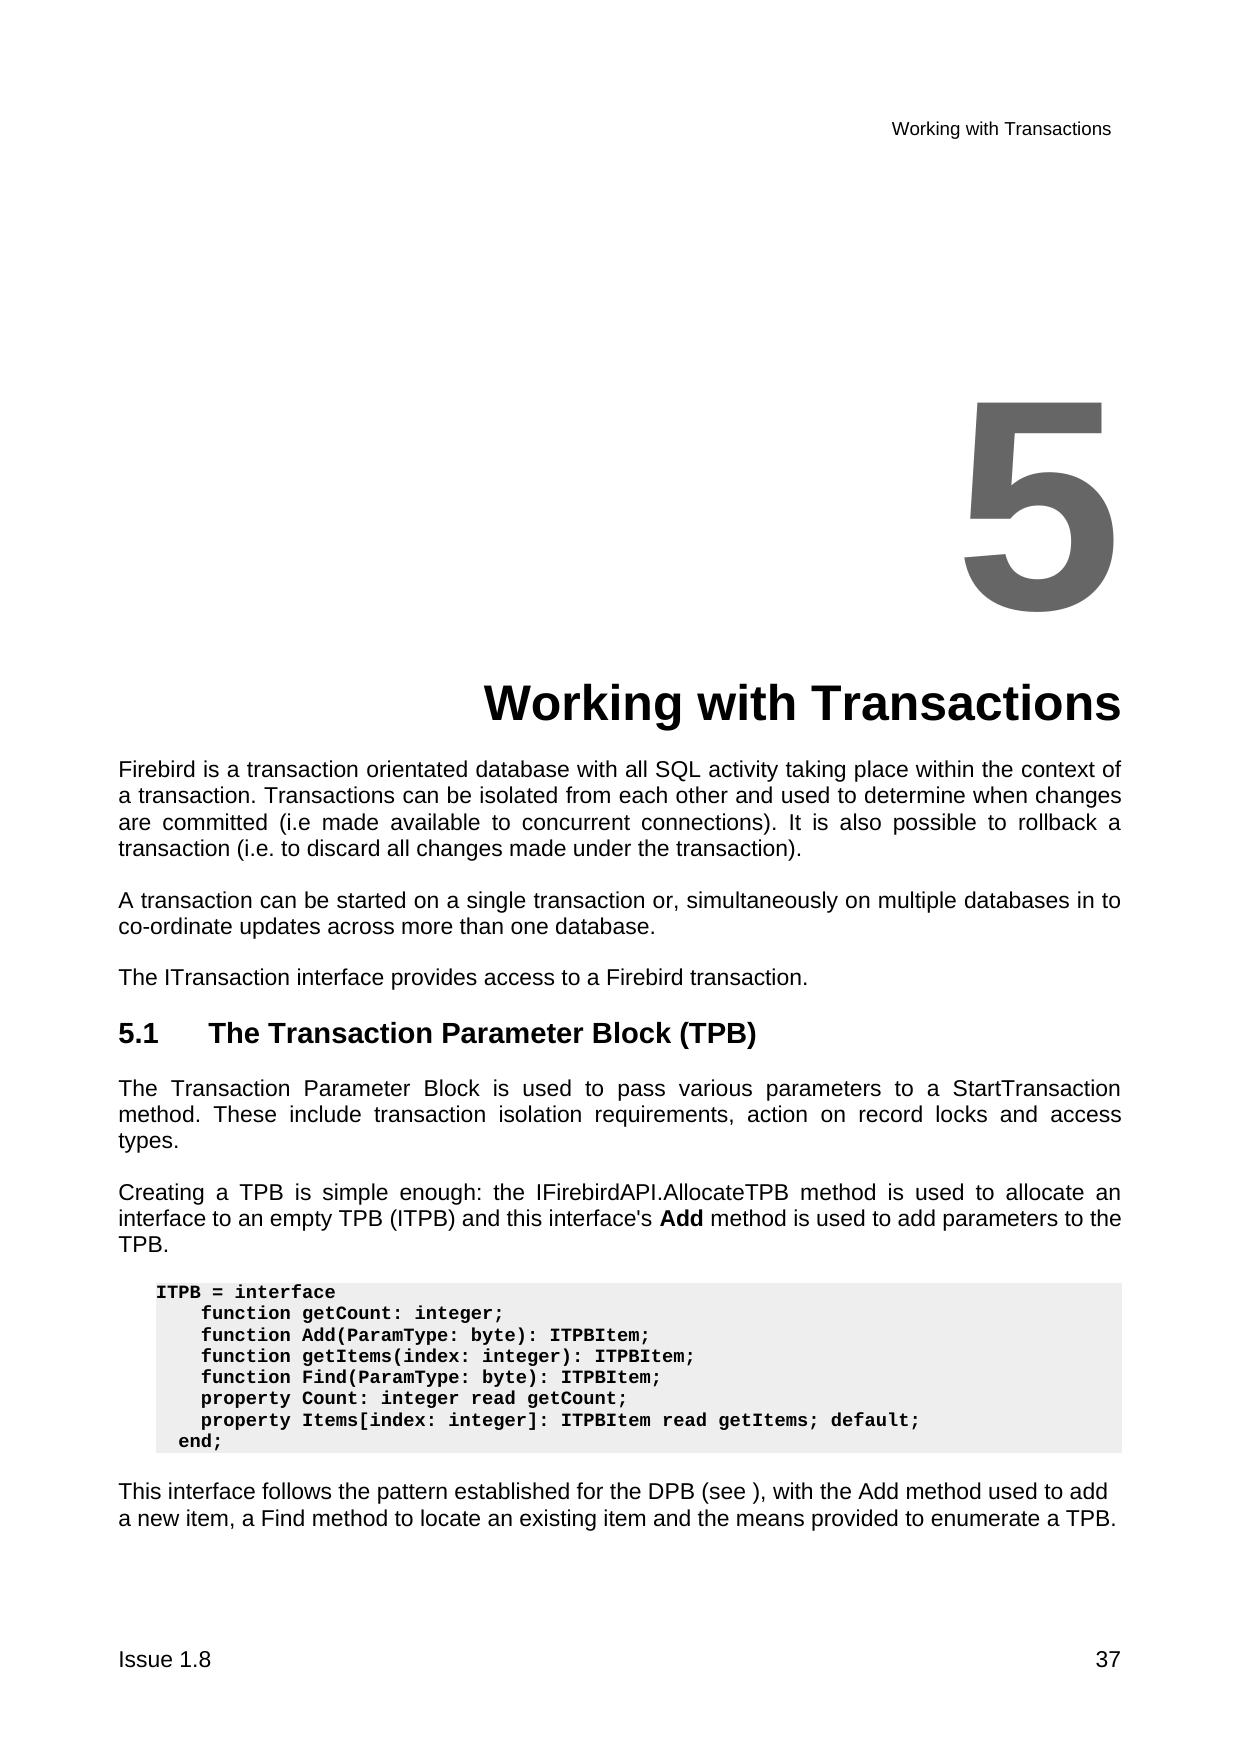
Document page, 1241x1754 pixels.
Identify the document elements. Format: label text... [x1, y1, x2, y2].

text property Items[index: integer]: ITPBItem read getItems; default; [156, 1410, 1122, 1432]
text Firebird is a transaction orientated database with all SQL activity taking place within the context of a transaction. Transactions can be isolated from each other and used to determine when changes are committed (i.e made available to concurrent connections). It is also possible to rollback a transaction (i.e. to discard all changes made under the transaction). [118, 756, 1122, 862]
text function getCount: integer; [156, 1304, 1122, 1325]
text ITPB = interface [156, 1283, 1122, 1304]
text The ITransaction interface provides access to a Firebird transaction. [118, 964, 1122, 991]
text A transaction can be started on a single transaction or, simultaneously on multiple databases in to co-ordinate updates across more than one database. [118, 887, 1122, 939]
subtitle The Transaction Parameter Block (TPB) [118, 1016, 1122, 1049]
text function Add(ParamType: byte): ITPBItem; [156, 1325, 1122, 1347]
text end; [156, 1432, 1122, 1453]
text This interface follows the pattern established for the DPB (see ), with the Add method used to add a new item, a Find method to locate an existing item and the means provided to enumerate a TPB. [118, 1478, 1122, 1531]
text function getItems(index: integer): ITPBItem; [156, 1347, 1122, 1368]
text The Transaction Parameter Block is used to pass various parameters to a StartTransaction method. These include transaction isolation requirements, action on record locks and access types. [118, 1075, 1122, 1154]
text Creating a TPB is simple enough: the IFirebirdAPI.AllocateTPB method is used to allocate an interface to an empty TPB (ITPB) and this interface's Add method is used to add parameters to the TPB. [118, 1179, 1122, 1258]
text function Find(ParamType: byte): ITPBItem; [156, 1368, 1122, 1389]
subtitle Working with Transactions [81, 328, 1122, 731]
text property Count: integer read getCount; [156, 1389, 1122, 1410]
